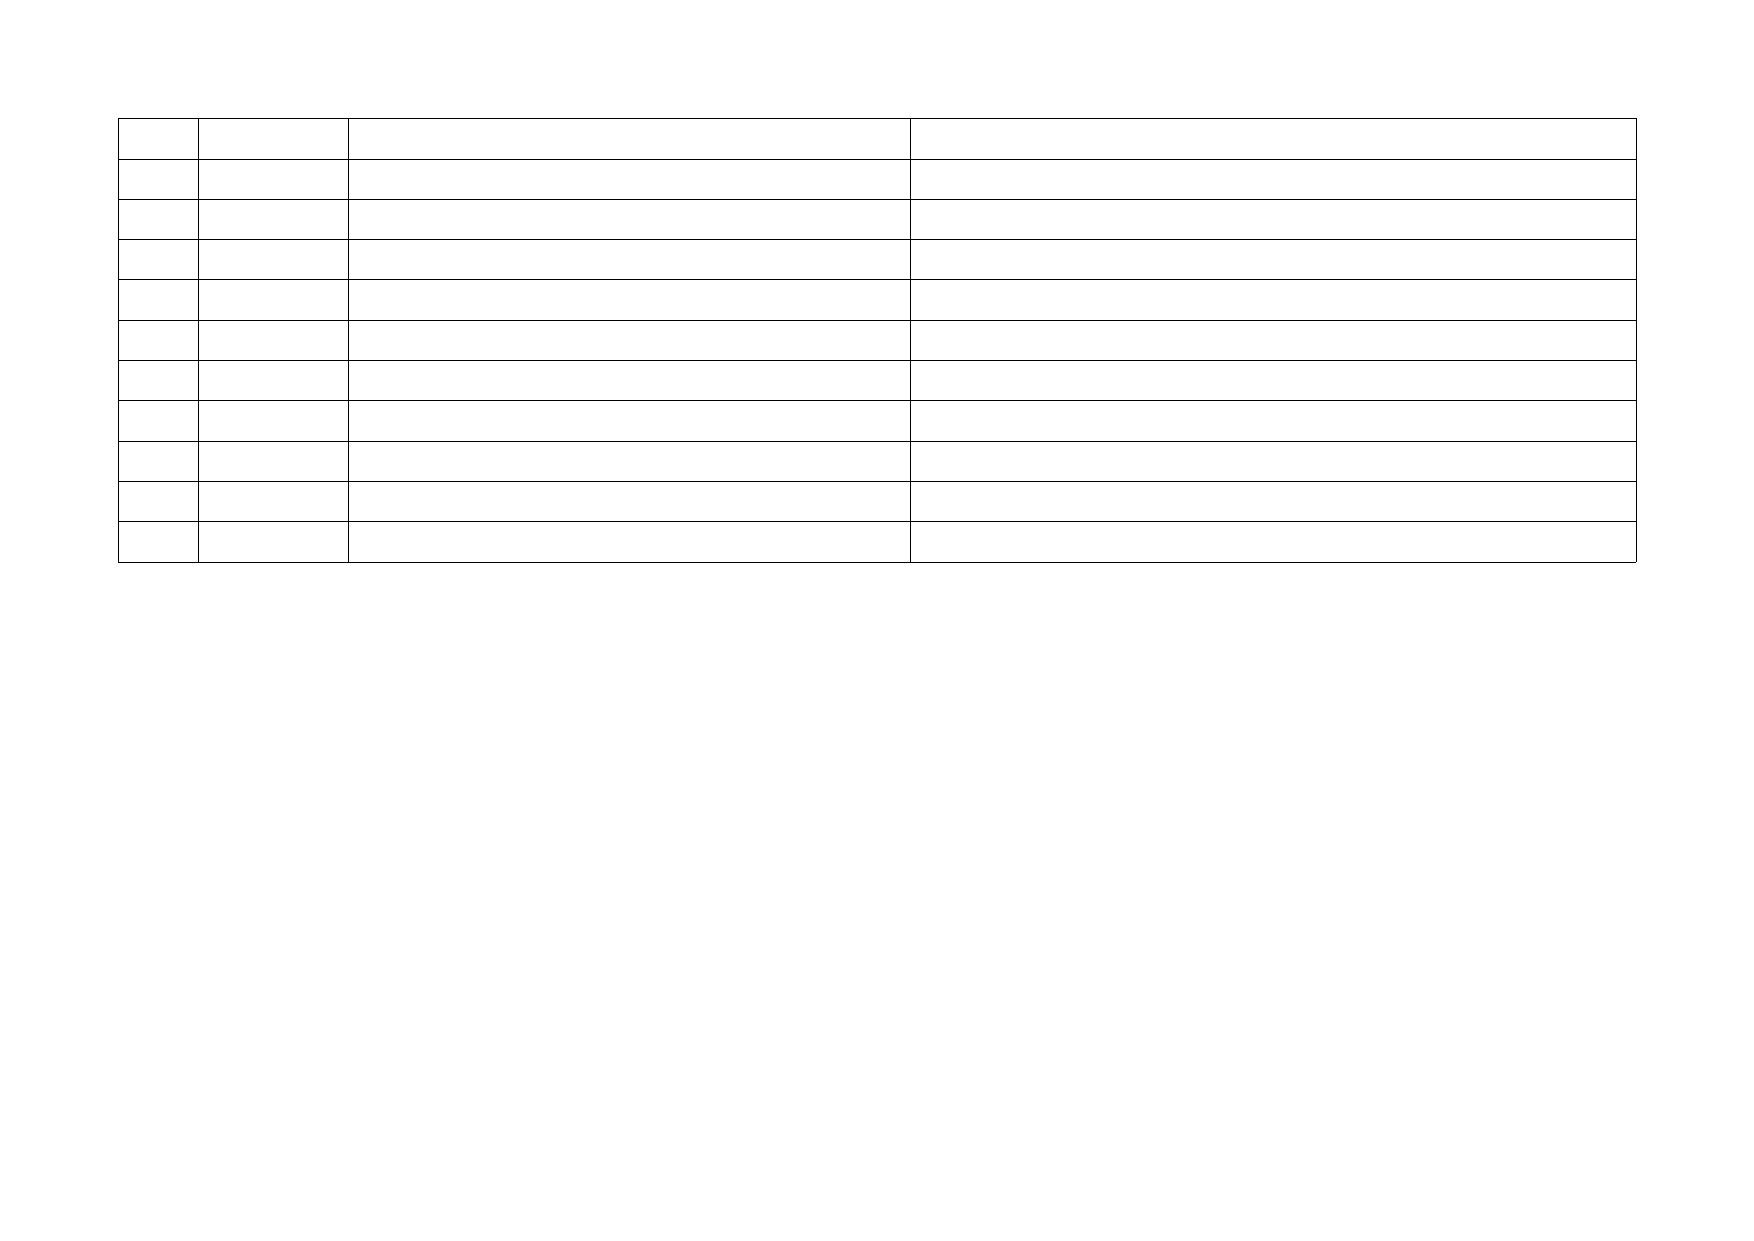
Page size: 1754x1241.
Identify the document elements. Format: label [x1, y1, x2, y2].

table_cell [911, 240, 1636, 279]
table_cell [119, 522, 198, 562]
table_cell [911, 401, 1636, 441]
table_cell [349, 522, 910, 562]
table_cell [349, 442, 910, 481]
table_cell [911, 321, 1636, 360]
table_cell [349, 200, 910, 239]
table_cell [199, 119, 348, 158]
table_cell [911, 280, 1636, 320]
table_cell [199, 361, 348, 400]
table_cell [911, 482, 1636, 521]
table_cell [911, 442, 1636, 481]
table_cell [911, 119, 1636, 158]
table_cell [911, 361, 1636, 400]
table_cell [349, 160, 910, 199]
table_cell [119, 361, 198, 400]
table_cell [119, 160, 198, 199]
table_cell [911, 200, 1636, 239]
table_cell [119, 401, 198, 441]
table_cell [349, 361, 910, 400]
table_cell [119, 240, 198, 279]
table_cell [911, 522, 1636, 562]
table_cell [349, 482, 910, 521]
table_cell [199, 200, 348, 239]
table_cell [119, 321, 198, 360]
table_cell [349, 240, 910, 279]
table_cell [199, 522, 348, 562]
table_cell [119, 482, 198, 521]
table_cell [199, 401, 348, 441]
table_cell [911, 160, 1636, 199]
table_cell [349, 401, 910, 441]
table_cell [349, 280, 910, 320]
table_cell [119, 119, 198, 158]
table_cell [199, 240, 348, 279]
table_cell [119, 280, 198, 320]
table_cell [349, 321, 910, 360]
table_cell [349, 119, 910, 158]
table_cell [199, 160, 348, 199]
table_cell [119, 200, 198, 239]
table_cell [199, 442, 348, 481]
table_cell [119, 442, 198, 481]
table_cell [199, 482, 348, 521]
table_cell [199, 321, 348, 360]
table_cell [199, 280, 348, 320]
